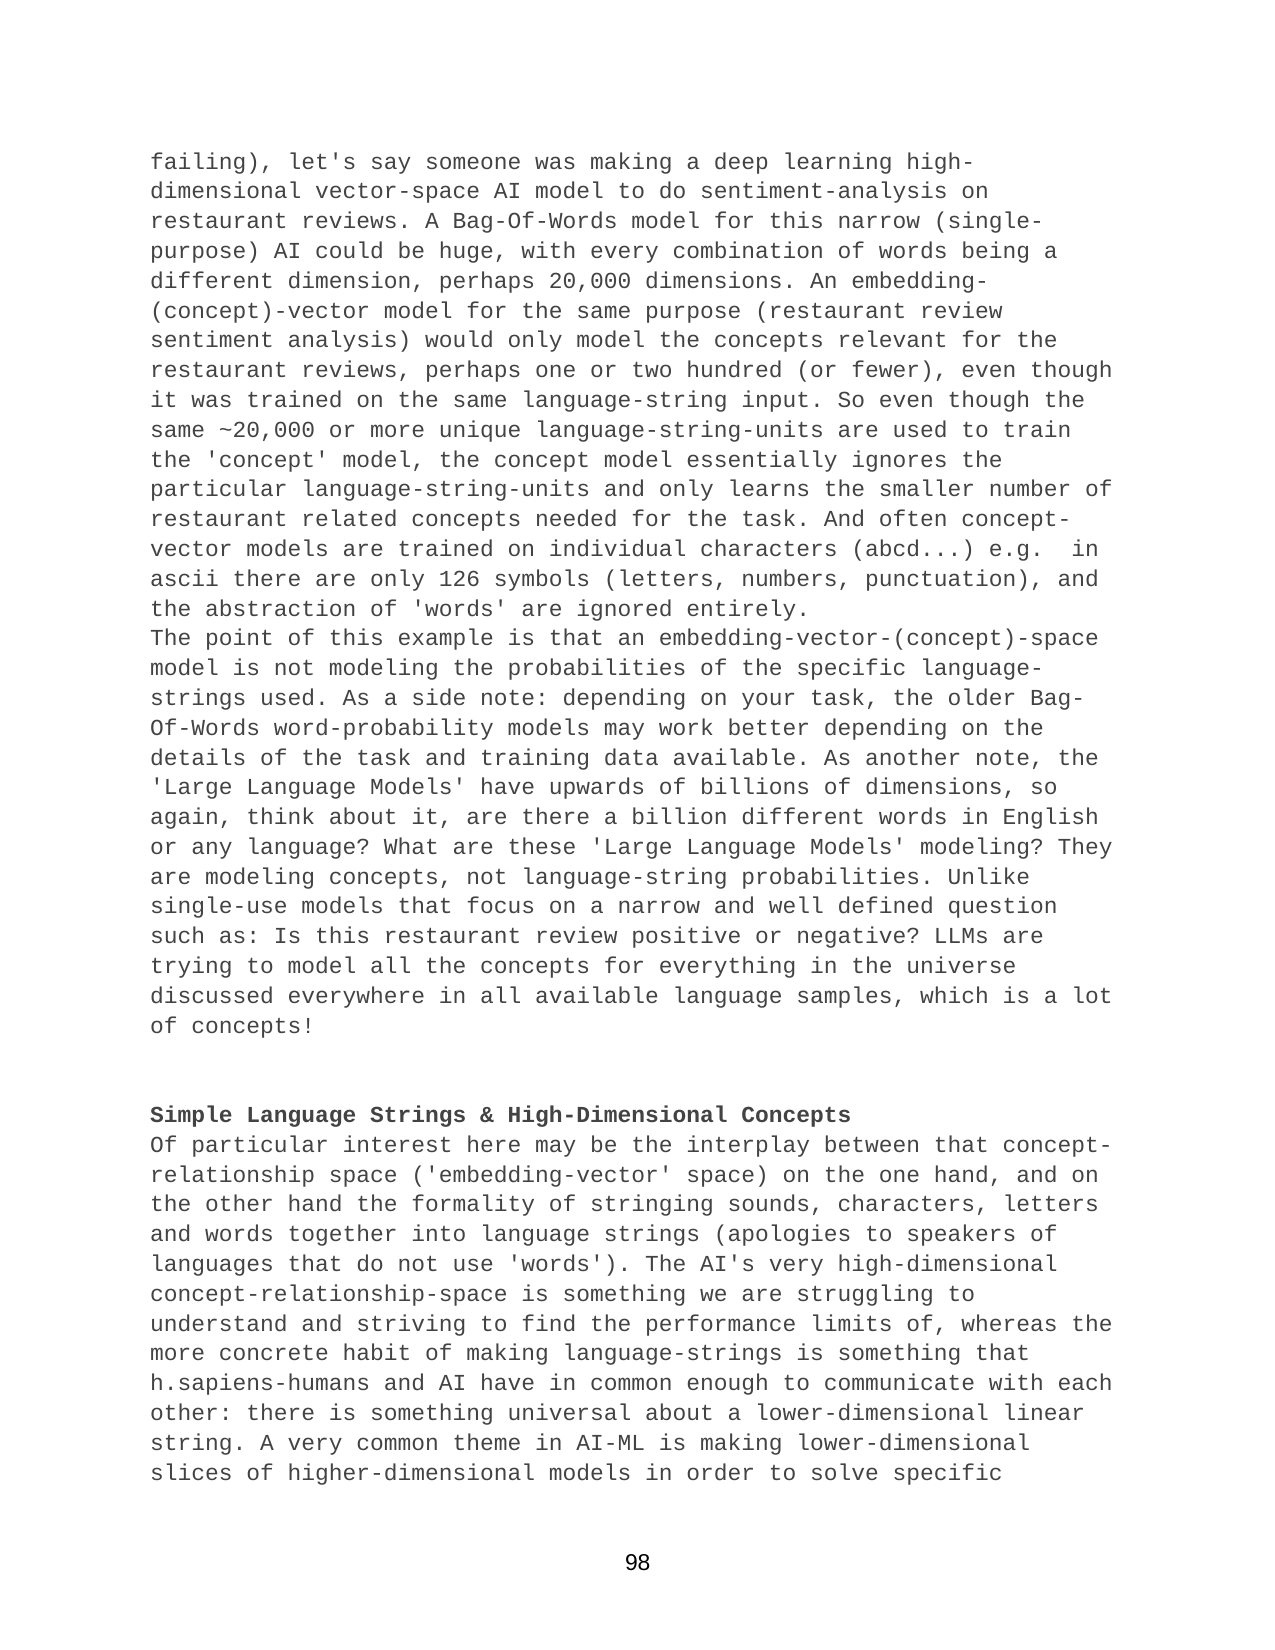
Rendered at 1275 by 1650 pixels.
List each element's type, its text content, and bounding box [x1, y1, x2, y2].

text The point of this example is that an embedding-vector-(concept)-space model is not modeling the probabilities of the specific language-strings used. As a side note: depending on your task, the older Bag-Of-Words word-probability models may work better depending on the details of the task and training data available. As another note, the 'Large Language Models' have upwards of billions of dimensions, so again, think about it, are there a billion different words in English or any language? What are these 'Large Language Models' modeling? They are modeling concepts, not language-string probabilities. Unlike single-use models that focus on a narrow and well defined question such as: Is this restaurant review positive or negative? LLMs are trying to model all the concepts for everything in the universe discussed everywhere in all available language samples, which is a lot of concepts! [150, 627, 1125, 1040]
text Of particular interest here may be the interplay between that concept-relationship space ('embedding-vector' space) on the one hand, and on the other hand the formality of stringing sounds, characters, letters and words together into language strings (apologies to speakers of languages that do not use 'words'). The AI's very high-dimensional concept-relationship-space is something we are struggling to understand and striving to find the performance limits of, whereas the more concrete habit of making language-strings is something that h.sapiens-humans and AI have in common enough to communicate with each other: there is something universal about a lower-dimensional linear string. A very common theme in AI-ML is making lower-dimensional slices of higher-dimensional models in order to solve specific [150, 1133, 1125, 1487]
text Simple Language Strings & High-Dimensional Concepts [150, 1103, 1125, 1129]
text failing), let's say someone was making a deep learning high-dimensional vector-space AI model to do sentiment-analysis on restaurant reviews. A Bag-Of-Words model for this narrow (single-purpose) AI could be huge, with every combination of words being a different dimension, perhaps 20,000 dimensions. An embedding-(concept)-vector model for the same purpose (restaurant review sentiment analysis) would only model the concepts relevant for the restaurant reviews, perhaps one or two hundred (or fewer), even though it was trained on the same language-string input. So even though the same ~20,000 or more unique language-string-units are used to train the 'concept' model, the concept model essentially ignores the particular language-string-units and only learns the smaller number of restaurant related concepts needed for the task. And often concept-vector models are trained on individual characters (abcd...) e.g. in ascii there are only 126 symbols (letters, numbers, punctuation), and the abstraction of 'words' are ignored entirely. [150, 150, 1125, 623]
